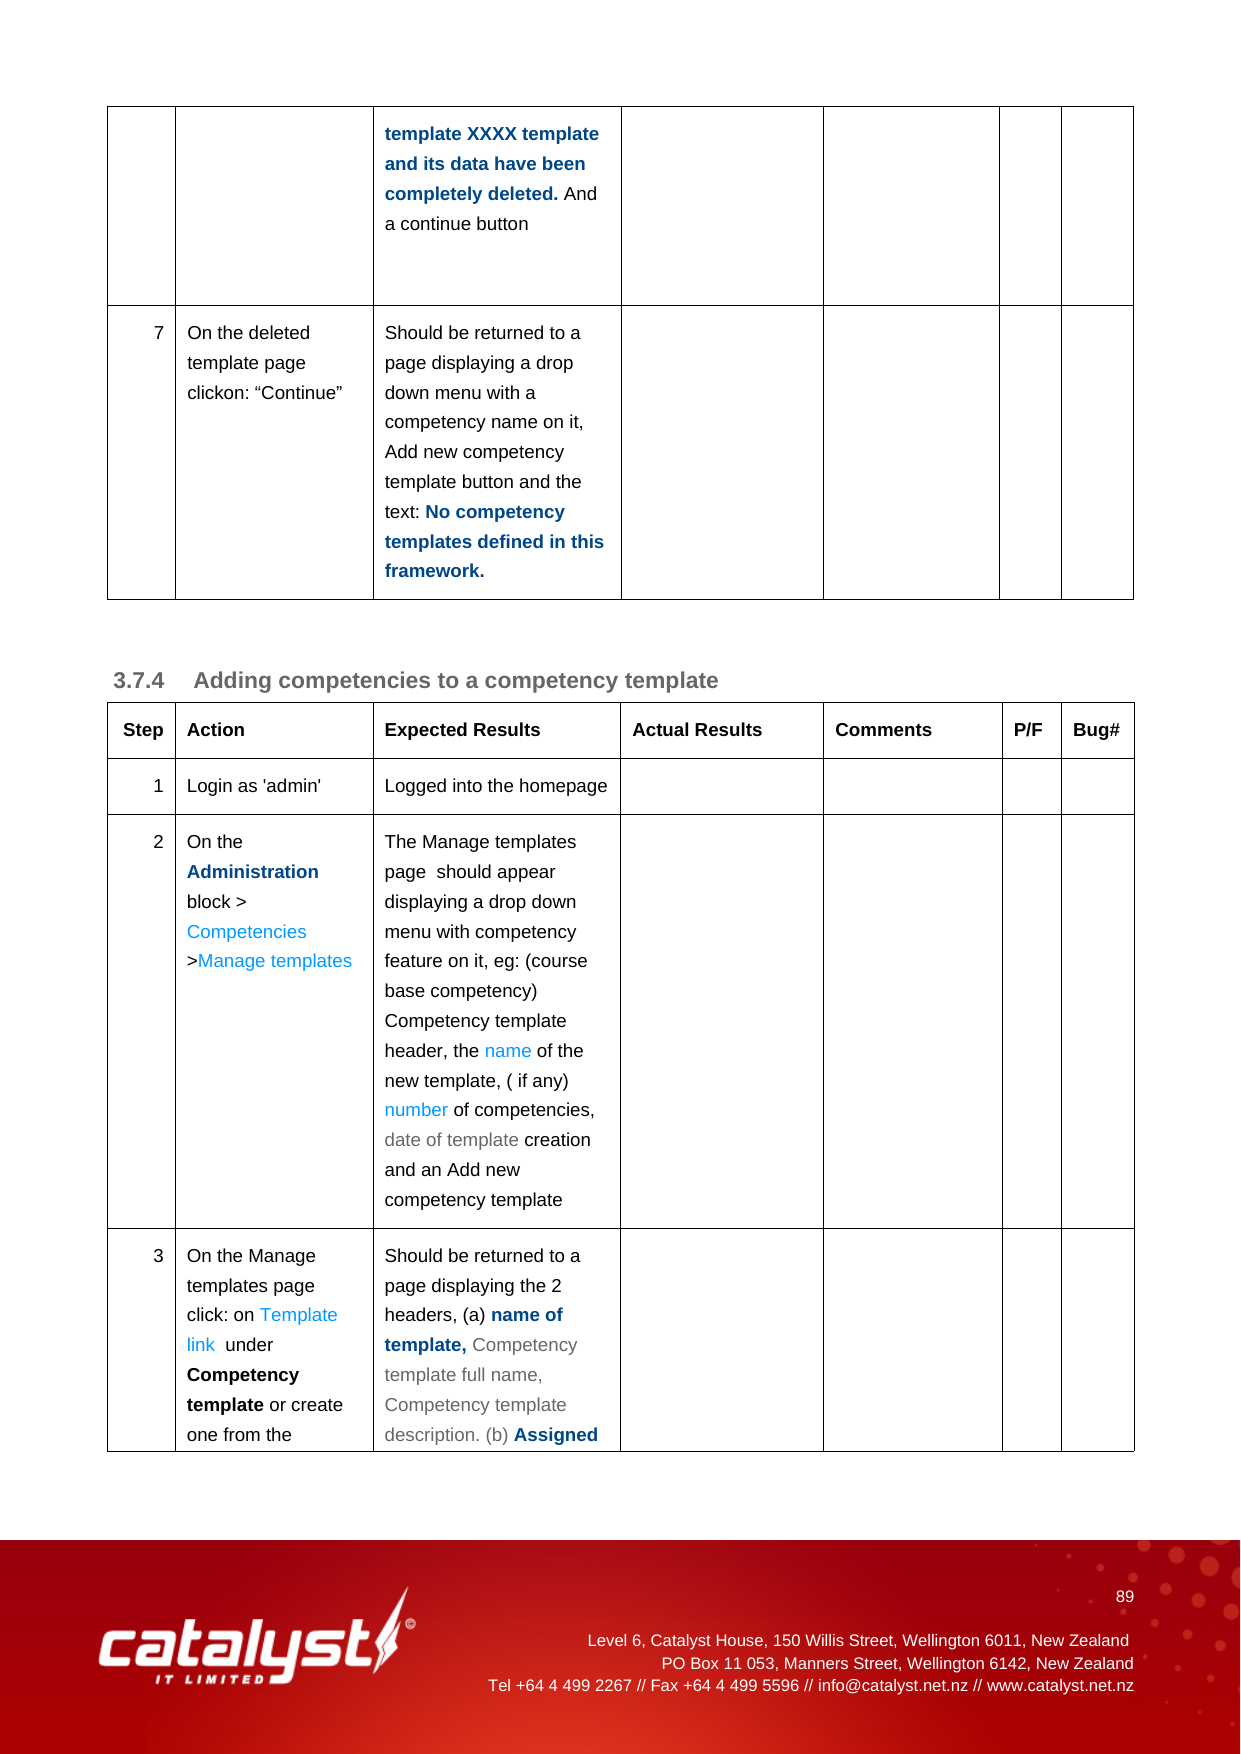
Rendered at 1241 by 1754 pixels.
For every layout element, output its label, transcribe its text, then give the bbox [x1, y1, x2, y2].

table_cell [824, 107, 999, 305]
table_cell [622, 107, 823, 305]
table_cell [1000, 107, 1061, 305]
table_cell 2 [108, 815, 175, 1228]
table_cell [621, 815, 823, 1228]
table_header P/F [1003, 703, 1061, 758]
table_cell [1062, 759, 1134, 814]
table_cell [621, 759, 823, 814]
table_cell Login as 'admin' [176, 759, 373, 814]
table_header Expected Results [374, 703, 620, 758]
table_cell [1003, 759, 1061, 814]
table_cell On the deleted template page clickon: “Continue” [176, 306, 373, 599]
table_cell On the Manage templates page click: on Template link under Competency template or create one from the [176, 1229, 373, 1451]
table_cell Should be returned to a page displaying a drop down menu with a competency name on it, Add new competency template button and the text: No competency templates defined in this framework. [374, 306, 621, 599]
table_cell [824, 306, 999, 599]
table_header Actual Results [621, 703, 823, 758]
table_cell [824, 1229, 1002, 1451]
table_cell Logged into the homepage [374, 759, 620, 814]
table_cell [1003, 815, 1061, 1228]
table_header Comments [824, 703, 1002, 758]
table_cell [824, 759, 1002, 814]
subtitle Adding competencies to a competency template [107, 668, 1103, 693]
picture [0, 1540, 1241, 1754]
table_cell [1003, 1229, 1061, 1451]
table_header Step [108, 703, 175, 758]
table_cell [1000, 306, 1061, 599]
table_cell 3 [108, 1229, 175, 1451]
table_cell [1062, 107, 1133, 305]
table_cell [176, 107, 373, 305]
table_cell [621, 1229, 823, 1451]
table_cell Should be returned to a page displaying the 2 headers, (a) name of template, Competency template full name, Competency template description. (b) Assigned [374, 1229, 620, 1451]
table_cell [1062, 306, 1133, 599]
table_cell [824, 815, 1002, 1228]
table_cell [622, 306, 823, 599]
table_cell 7 [108, 306, 175, 599]
table_cell [1062, 1229, 1134, 1451]
table_cell 1 [108, 759, 175, 814]
table_header Bug# [1062, 703, 1134, 758]
table_cell On the Administration block > Competencies >Manage templates [176, 815, 373, 1228]
table_header Action [176, 703, 373, 758]
table_cell template XXXX template and its data have been completely deleted. And a continue button [374, 107, 621, 305]
table_cell [1062, 815, 1134, 1228]
table_cell The Manage templates page should appear displaying a drop down menu with competency feature on it, eg: (course base competency) Competency template header, the name of the new template, ( if any) number of competencies, date of template creation and an Add new competency template [374, 815, 620, 1228]
table_cell [108, 107, 175, 305]
